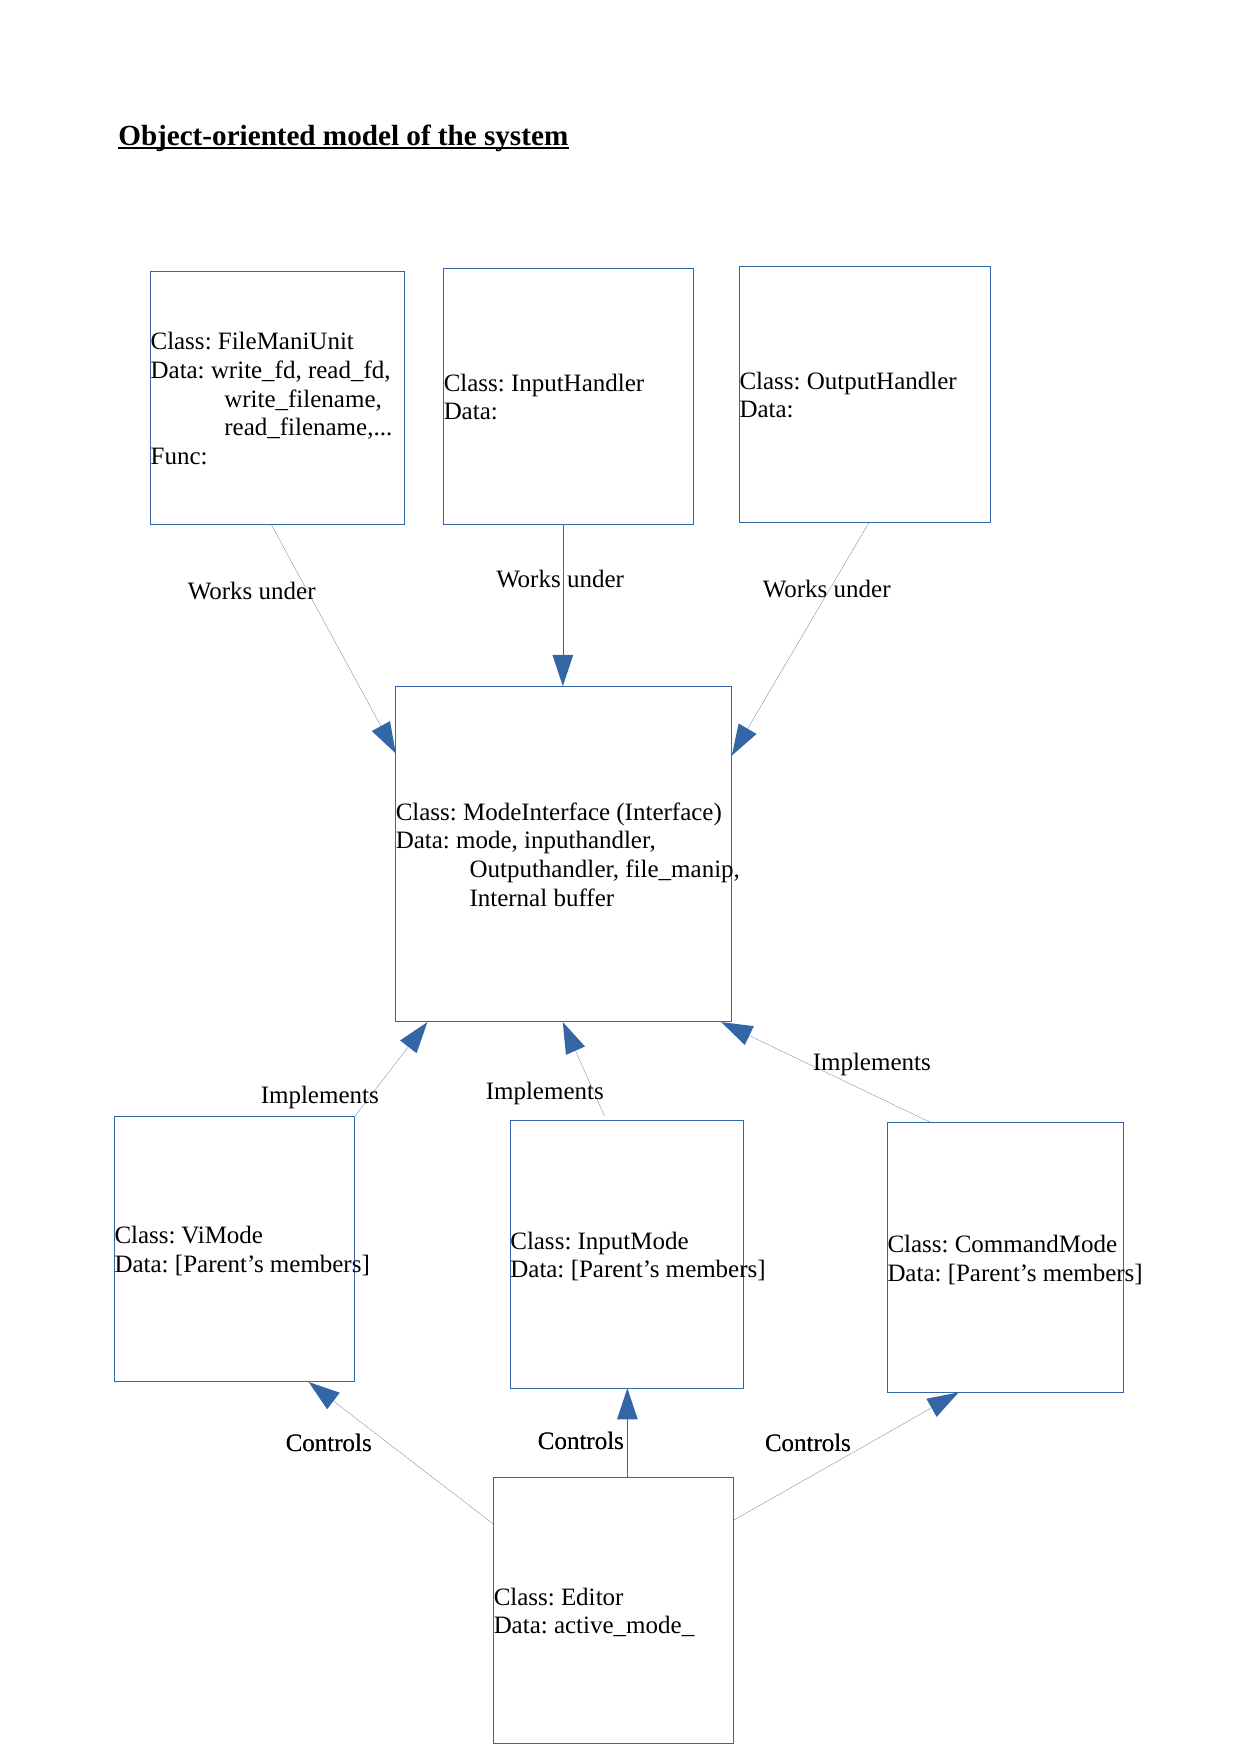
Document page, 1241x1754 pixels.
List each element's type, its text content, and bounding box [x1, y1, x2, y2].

text Object-oriented model of the system [118, 118, 1122, 152]
